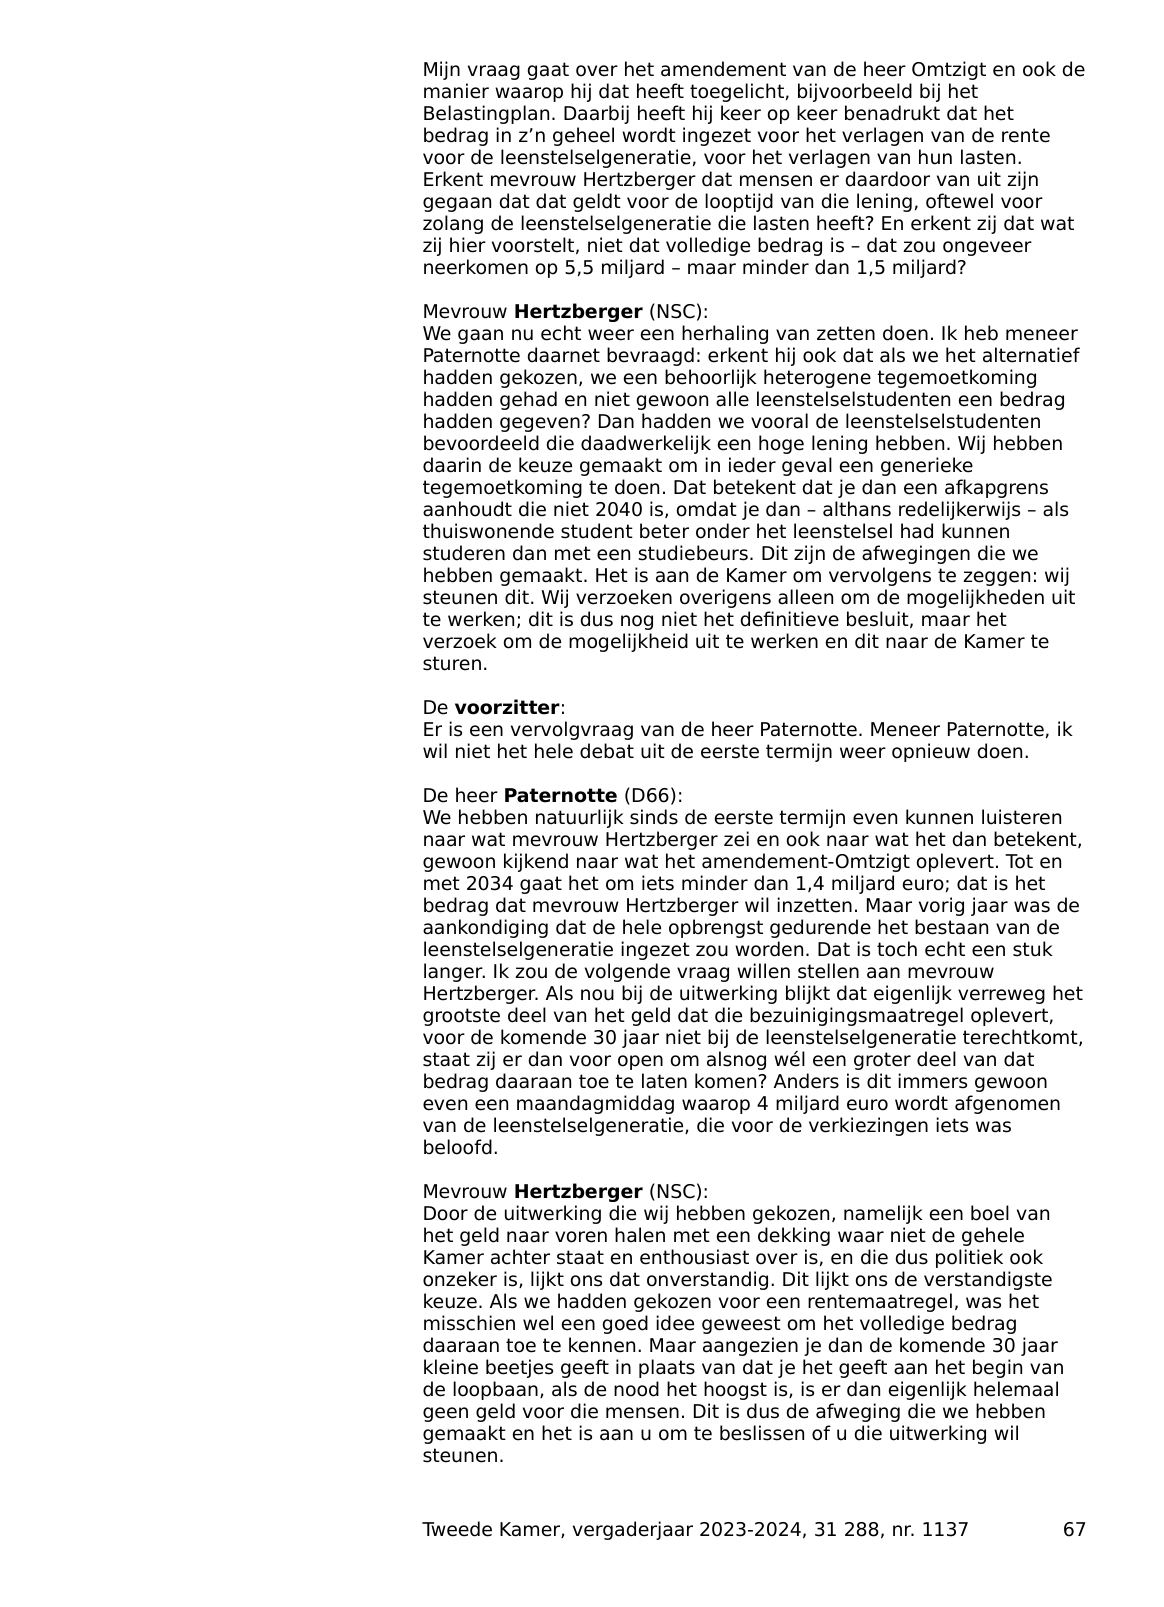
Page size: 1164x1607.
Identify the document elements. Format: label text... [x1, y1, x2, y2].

text De voorzitter: [422, 697, 1087, 719]
text De heer Paternotte (D66): [422, 785, 1087, 807]
text We hebben natuurlijk sinds de eerste termijn even kunnen luisteren naar wat mevrouw Hertzberger zei en ook naar wat het dan betekent, gewoon kijkend naar wat het amendement-Omtzigt oplevert. Tot en met 2034 gaat het om iets minder dan 1,4 miljard euro; dat is het bedrag dat mevrouw Hertzberger wil inzetten. Maar vorig jaar was de aankondiging dat de hele opbrengst gedurende het bestaan van de leenstelselgeneratie ingezet zou worden. Dat is toch echt een stuk langer. Ik zou de volgende vraag willen stellen aan mevrouw Hertzberger. Als nou bij de uitwerking blijkt dat eigenlijk verreweg het grootste deel van het geld dat die bezuinigingsmaatregel oplevert, voor de komende 30 jaar niet bij de leenstelselgeneratie terechtkomt, staat zij er dan voor open om alsnog wél een groter deel van dat bedrag daaraan toe te laten komen? Anders is dit immers gewoon even een maandagmiddag waarop 4 miljard euro wordt afgenomen van de leenstelselgeneratie, die voor de verkiezingen iets was beloofd. [422, 807, 1087, 1159]
text Mevrouw Hertzberger (NSC): [422, 1181, 1087, 1203]
text We gaan nu echt weer een herhaling van zetten doen. Ik heb meneer Paternotte daarnet bevraagd: erkent hij ook dat als we het alternatief hadden gekozen, we een behoorlijk heterogene tegemoetkoming hadden gehad en niet gewoon alle leenstelselstudenten een bedrag hadden gegeven? Dan hadden we vooral de leenstelselstudenten bevoordeeld die daadwerkelijk een hoge lening hebben. Wij hebben daarin de keuze gemaakt om in ieder geval een generieke tegemoetkoming te doen. Dat betekent dat je dan een afkapgrens aanhoudt die niet 2040 is, omdat je dan – althans redelijkerwijs – als thuiswonende student beter onder het leenstelsel had kunnen studeren dan met een studiebeurs. Dit zijn de afwegingen die we hebben gemaakt. Het is aan de Kamer om vervolgens te zeggen: wij steunen dit. Wij verzoeken overigens alleen om de mogelijkheden uit te werken; dit is dus nog niet het definitieve besluit, maar het verzoek om de mogelijkheid uit te werken en dit naar de Kamer te sturen. [422, 323, 1087, 675]
text Mevrouw Hertzberger (NSC): [422, 301, 1087, 323]
text Door de uitwerking die wij hebben gekozen, namelijk een boel van het geld naar voren halen met een dekking waar niet de gehele Kamer achter staat en enthousiast over is, en die dus politiek ook onzeker is, lijkt ons dat onverstandig. Dit lijkt ons de verstandigste keuze. Als we hadden gekozen voor een rentemaatregel, was het misschien wel een goed idee geweest om het volledige bedrag daaraan toe te kennen. Maar aangezien je dan de komende 30 jaar kleine beetjes geeft in plaats van dat je het geeft aan het begin van de loopbaan, als de nood het hoogst is, is er dan eigenlijk helemaal geen geld voor die mensen. Dit is dus de afweging die we hebben gemaakt en het is aan u om te beslissen of u die uitwerking wil steunen. [422, 1203, 1087, 1467]
text Mijn vraag gaat over het amendement van de heer Omtzigt en ook de manier waarop hij dat heeft toegelicht, bijvoorbeeld bij het Belastingplan. Daarbij heeft hij keer op keer benadrukt dat het bedrag in z’n geheel wordt ingezet voor het verlagen van de rente voor de leenstelselgeneratie, voor het verlagen van hun lasten. Erkent mevrouw Hertzberger dat mensen er daardoor van uit zijn gegaan dat dat geldt voor de looptijd van die lening, oftewel voor zolang de leenstelselgeneratie die lasten heeft? En erkent zij dat wat zij hier voorstelt, niet dat volledige bedrag is – dat zou ongeveer neerkomen op 5,5 miljard – maar minder dan 1,5 miljard? [422, 59, 1087, 279]
text Er is een vervolgvraag van de heer Paternotte. Meneer Paternotte, ik wil niet het hele debat uit de eerste termijn weer opnieuw doen. [422, 719, 1087, 763]
